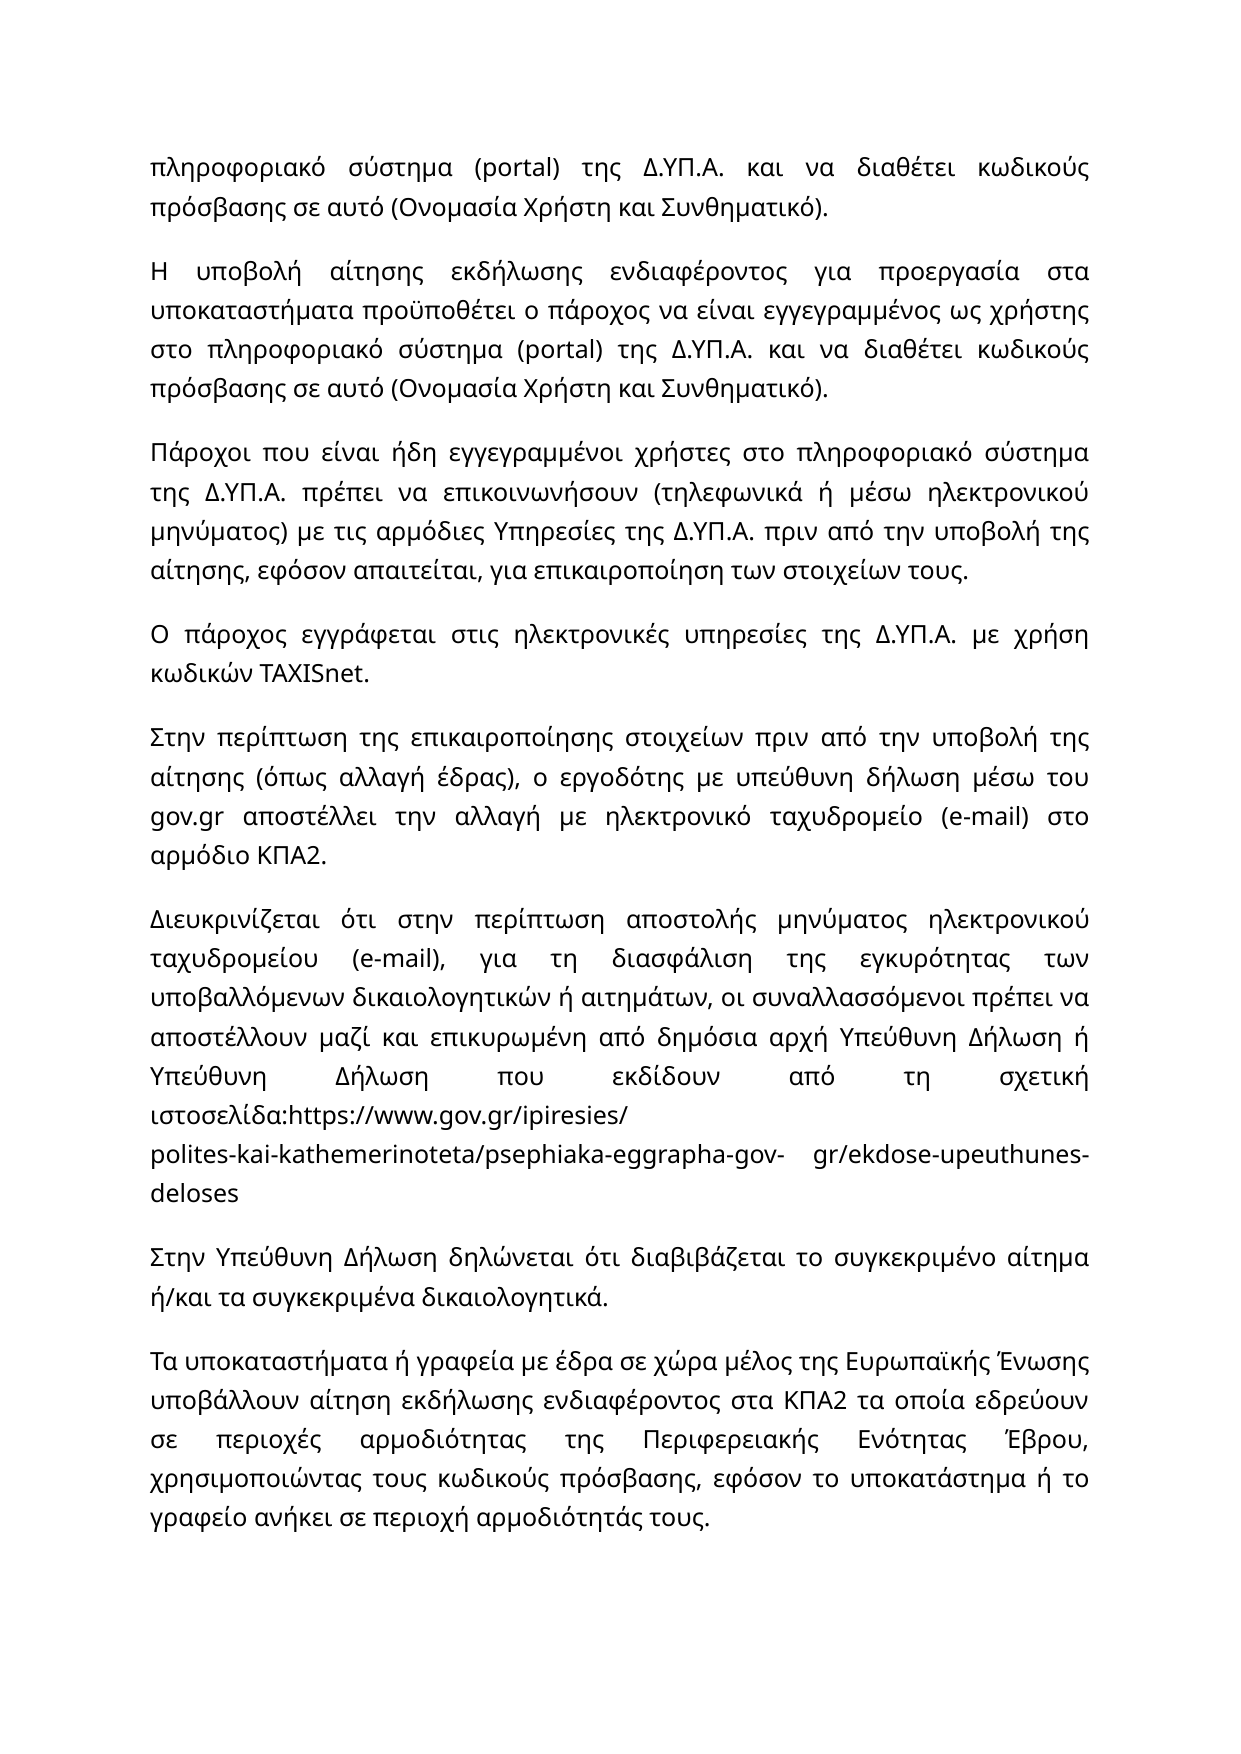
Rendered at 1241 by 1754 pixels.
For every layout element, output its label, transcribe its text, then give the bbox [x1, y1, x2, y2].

text Τα υποκαταστήματα ή γραφεία με έδρα σε χώρα μέλος της Ευρωπαϊκής Ένωσης υποβάλλουν αίτηση εκδήλωσης ενδιαφέροντος στα ΚΠΑ2 τα οποία εδρεύουν σε περιοχές αρμοδιότητας της Περιφερειακής Ενότητας Έβρου, χρησιμοποιώντας τους κωδικούς πρόσβασης, εφόσον το υποκατάστημα ή το γραφείο ανήκει σε περιοχή αρμοδιότητάς τους. [150, 1343, 1090, 1534]
text Στην Υπεύθυνη Δήλωση δηλώνεται ότι διαβιβάζεται το συγκεκριμένο αίτημα ή/και τα συγκεκριμένα δικαιολογητικά. [150, 1240, 1090, 1313]
text Διευκρινίζεται ότι στην περίπτωση αποστολής μηνύματος ηλεκτρονικού ταχυδρομείου (e-mail), για τη διασφάλιση της εγκυρότητας των υποβαλλόμενων δικαιολογητικών ή αιτημάτων, οι συναλλασσόμενοι πρέπει να αποστέλλουν μαζί και επικυρωμένη από δημόσια αρχή Υπεύθυνη Δήλωση ή Υπεύθυνη Δήλωση που εκδίδουν από τη σχετική ιστοσελίδα:https://www.gov.gr/ipiresies/ polites-kai-kathemerinoteta/psephiaka-eggrapha-gov- gr/ekdose-upeuthunes-deloses [150, 902, 1090, 1210]
text Ο πάροχος εγγράφεται στις ηλεκτρονικές υπηρεσίες της Δ.ΥΠ.Α. με χρήση κωδικών TAXISnet. [150, 617, 1090, 690]
text Η υποβολή αίτησης εκδήλωσης ενδιαφέροντος για προεργασία στα υποκαταστήματα προϋποθέτει ο πάροχος να είναι εγγεγραμμένος ως χρήστης στο πληροφοριακό σύστημα (portal) της Δ.ΥΠ.Α. και να διαθέτει κωδικούς πρόσβασης σε αυτό (Ονομασία Χρήστη και Συνθηματικό). [150, 253, 1090, 405]
text Στην περίπτωση της επικαιροποίησης στοιχείων πριν από την υποβολή της αίτησης (όπως αλλαγή έδρας), ο εργοδότης με υπεύθυνη δήλωση μέσω του gov.gr αποστέλλει την αλλαγή με ηλεκτρονικό ταχυδρομείο (e-mail) στο αρμόδιο ΚΠΑ2. [150, 720, 1090, 872]
text Πάροχοι που είναι ήδη εγγεγραμμένοι χρήστες στο πληροφοριακό σύστημα της Δ.ΥΠ.Α. πρέπει να επικοινωνήσουν (τηλεφωνικά ή μέσω ηλεκτρονικού μηνύματος) με τις αρμόδιες Υπηρεσίες της Δ.ΥΠ.Α. πριν από την υποβολή της αίτησης, εφόσον απαιτείται, για επικαιροποίηση των στοιχείων τους. [150, 435, 1090, 587]
text πληροφοριακό σύστημα (portal) της Δ.ΥΠ.Α. και να διαθέτει κωδικούς πρόσβασης σε αυτό (Ονομασία Χρήστη και Συνθηματικό). [150, 150, 1090, 223]
